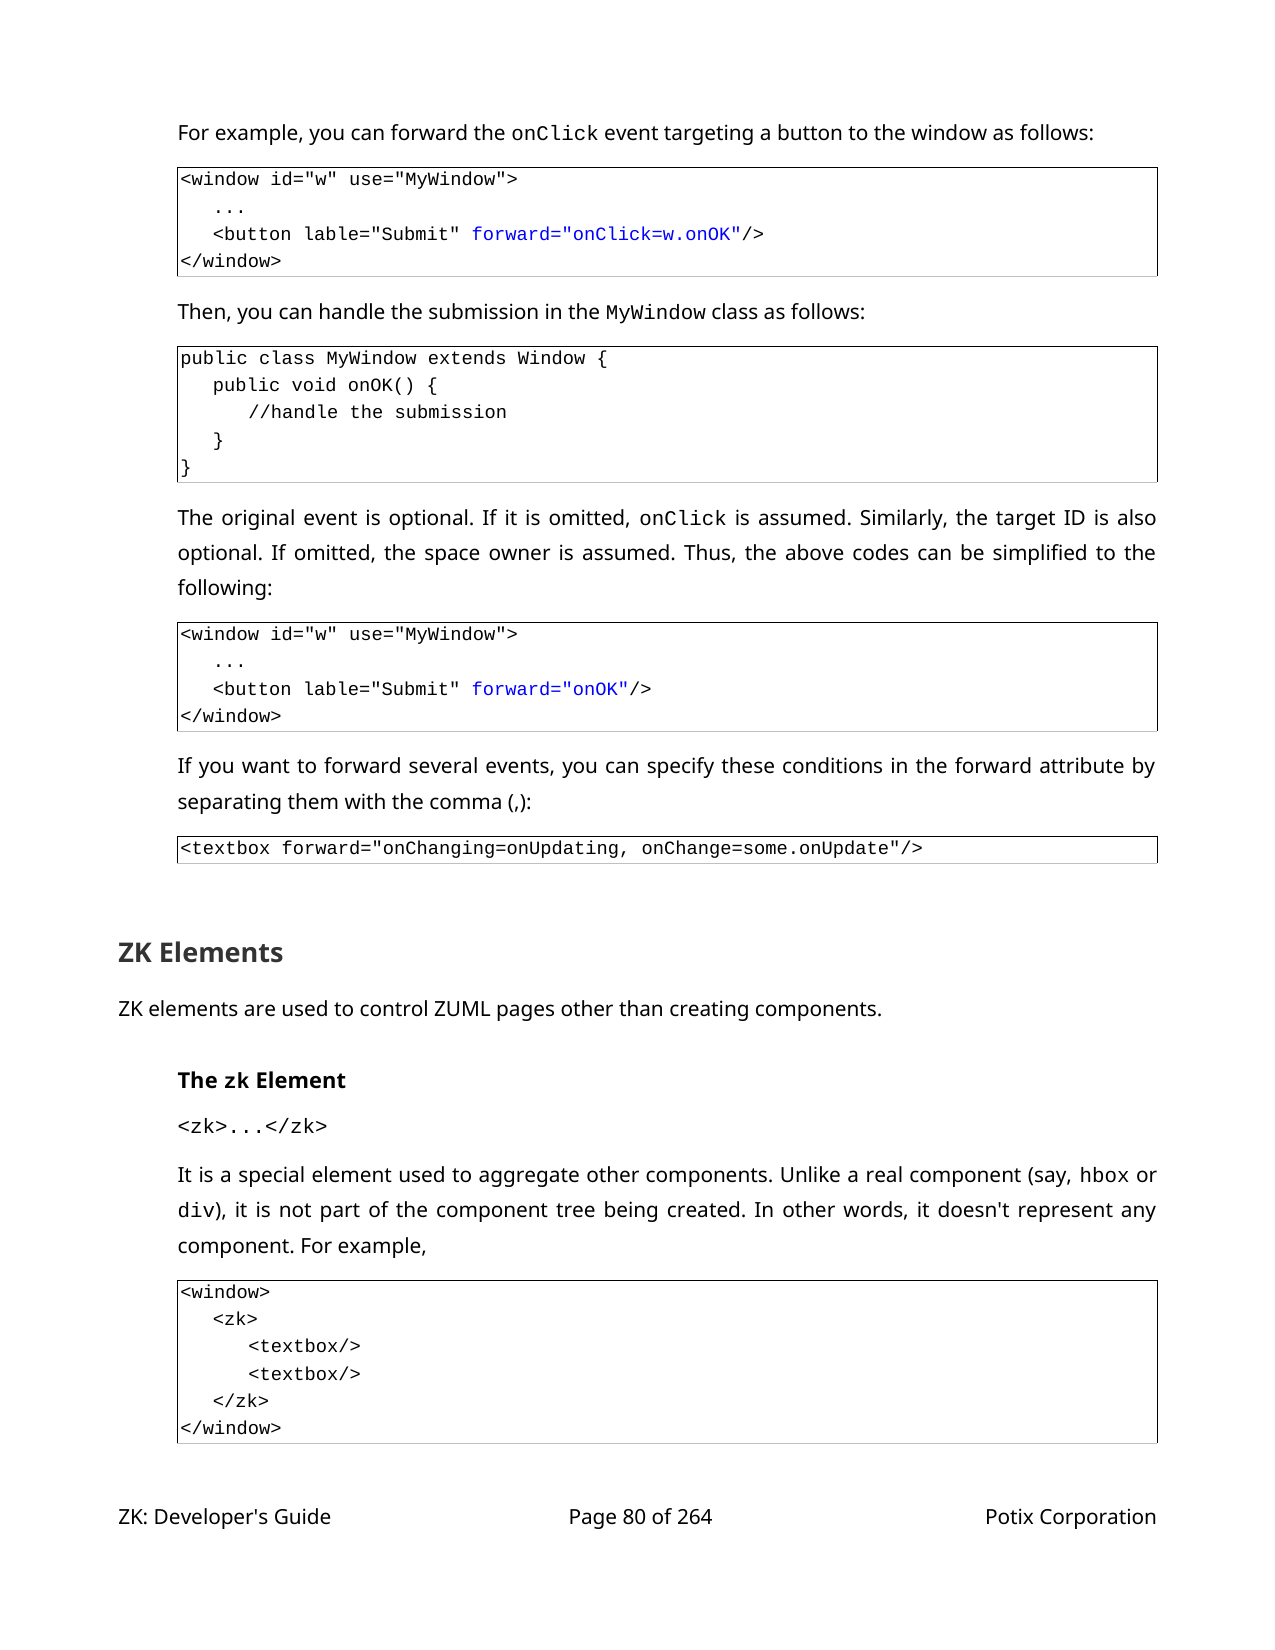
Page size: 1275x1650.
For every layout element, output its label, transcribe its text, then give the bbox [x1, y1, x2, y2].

text </window> [178, 1416, 1157, 1443]
text <window> [178, 1281, 1157, 1304]
text <textbox/> [178, 1334, 1157, 1358]
text If you want to forward several events, you can specify these conditions in the forward attribute by separating them with the comma (,): [177, 752, 1157, 815]
text <button lable="Submit" forward="onOK"/> [178, 677, 1157, 701]
text public class MyWindow extends Window { [178, 347, 1157, 370]
text <window id="w" use="MyWindow"> [178, 168, 1157, 192]
text ZK elements are used to control ZUML pages other than creating components. [118, 994, 1157, 1022]
text <zk>...</zk> [177, 1116, 1157, 1139]
text </window> [178, 249, 1157, 276]
text public void onOK() { [178, 373, 1157, 397]
text <textbox forward="onChanging=onUpdating, onChange=some.onUpdate"/> [178, 837, 1157, 863]
text It is a special element used to aggregate other components. Unlike a real component (say, hbox or div), it is not part of the component tree being created. In other words, it doesn't represent any component. For example, [177, 1160, 1157, 1259]
text <button lable="Submit" forward="onClick=w.onOK"/> [178, 222, 1157, 246]
text </zk> [178, 1388, 1157, 1413]
subtitle The zk Element [177, 1065, 1157, 1095]
text <zk> [178, 1307, 1157, 1331]
text ... [178, 194, 1157, 219]
text //handle the submission [178, 400, 1157, 424]
text ... [178, 649, 1157, 674]
subtitle ZK Elements [118, 934, 1157, 971]
text </window> [178, 704, 1157, 731]
text <textbox/> [178, 1361, 1157, 1386]
text Then, you can handle the submission in the MyWindow class as follows: [177, 297, 1157, 325]
text <window id="w" use="MyWindow"> [178, 623, 1157, 646]
text For example, you can forward the onClick event targeting a button to the window as follows: [177, 118, 1157, 147]
text The original event is optional. If it is omitted, onClick is assumed. Similarly, the target ID is also optional. If omitted, the space owner is assumed. Thus, the above codes can be simplified to the following: [177, 503, 1157, 602]
text } [178, 427, 1157, 452]
text } [178, 455, 1157, 482]
